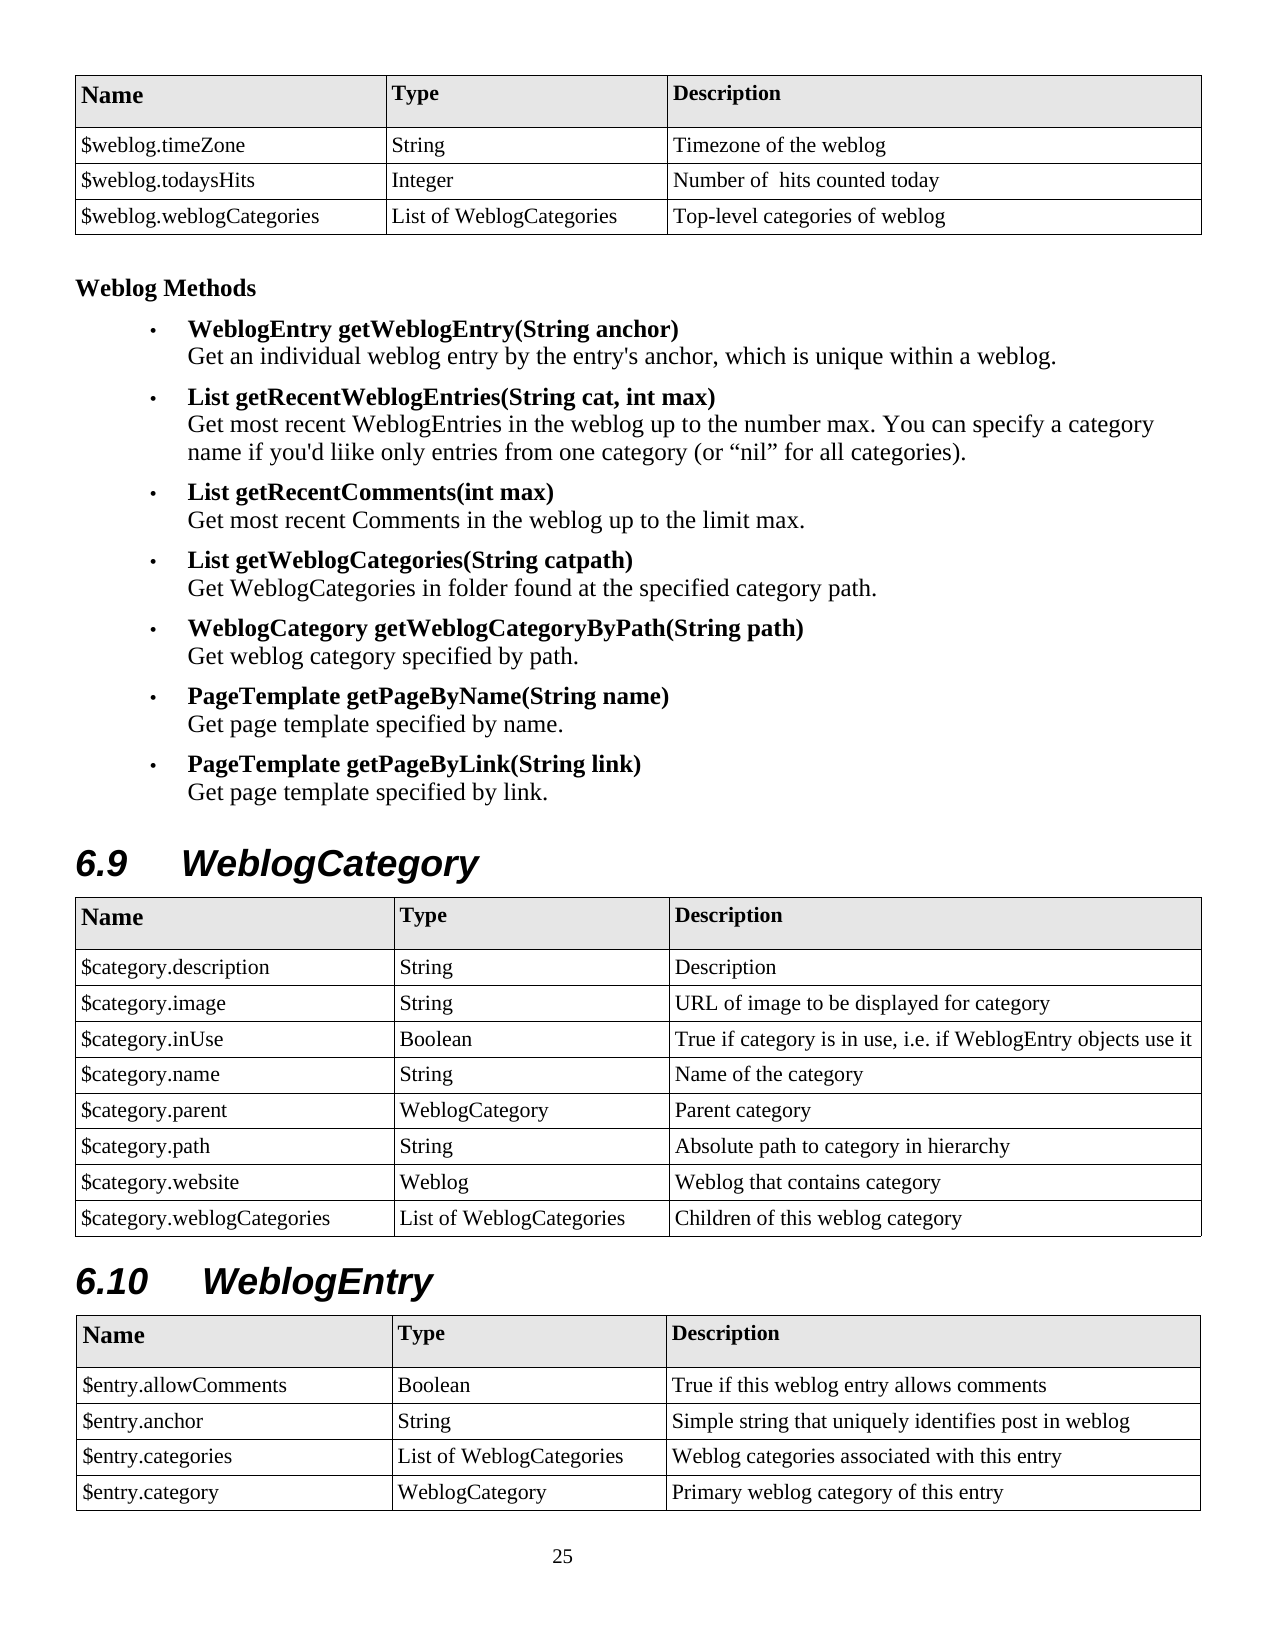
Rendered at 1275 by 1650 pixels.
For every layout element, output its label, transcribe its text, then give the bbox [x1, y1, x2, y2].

table_header Type [387, 76, 667, 127]
subtitle WeblogCategory [75, 843, 1200, 885]
table_cell Weblog categories associated with this entry [667, 1440, 1200, 1474]
table_cell $entry.anchor [77, 1404, 392, 1439]
table_header Name [77, 1316, 392, 1367]
table_cell Absolute path to category in hierarchy [670, 1129, 1201, 1164]
text Weblog Methods [75, 274, 1200, 302]
table_cell Number of hits counted today [668, 164, 1201, 198]
table_cell $category.inUse [76, 1022, 394, 1057]
table_header Name [76, 76, 386, 127]
list PageTemplate getPageByLink(String link) Get page template specified by link. [150, 750, 1200, 805]
list List getWeblogCategories(String catpath) Get WeblogCategories in folder found at the specified category path. [150, 546, 1200, 602]
table_cell True if this weblog entry allows comments [667, 1368, 1200, 1403]
table_cell String [395, 1058, 669, 1092]
table_cell Timezone of the weblog [668, 128, 1201, 163]
table_header Name [76, 898, 394, 949]
list WeblogEntry getWeblogEntry(String anchor) Get an individual weblog entry by the entry's anchor, which is unique within a weblog. [150, 315, 1200, 370]
table_cell $category.image [76, 986, 394, 1021]
list PageTemplate getPageByName(String name) Get page template specified by name. [150, 682, 1200, 737]
table_cell Top-level categories of weblog [668, 200, 1201, 234]
list WeblogCategory getWeblogCategoryByPath(String path) Get weblog category specified by path. [150, 614, 1200, 669]
table_cell $weblog.timeZone [76, 128, 386, 163]
table_cell Description [670, 950, 1201, 985]
table_cell URL of image to be displayed for category [670, 986, 1201, 1021]
table_cell $entry.allowComments [77, 1368, 392, 1403]
table_cell List of WeblogCategories [393, 1440, 666, 1474]
table_cell Children of this weblog category [670, 1201, 1201, 1236]
table_header Description [670, 898, 1201, 949]
table_cell String [395, 950, 669, 985]
table_cell Boolean [395, 1022, 669, 1057]
table_cell Weblog [395, 1165, 669, 1200]
table_cell $category.description [76, 950, 394, 985]
table_cell $entry.category [77, 1476, 392, 1510]
table_cell $category.parent [76, 1094, 394, 1128]
table_cell $category.path [76, 1129, 394, 1164]
table_cell List of WeblogCategories [387, 200, 667, 234]
table_cell Primary weblog category of this entry [667, 1476, 1200, 1510]
table_cell WeblogCategory [393, 1476, 666, 1510]
list List getRecentComments(int max) Get most recent Comments in the weblog up to the limit max. [150, 478, 1200, 534]
table_cell $weblog.weblogCategories [76, 200, 386, 234]
table_cell Name of the category [670, 1058, 1201, 1092]
table_cell String [395, 1129, 669, 1164]
subtitle WeblogEntry [75, 1261, 1200, 1303]
table_cell $entry.categories [77, 1440, 392, 1474]
table_cell $category.weblogCategories [76, 1201, 394, 1236]
table_header Description [667, 1316, 1200, 1367]
table_cell $category.name [76, 1058, 394, 1092]
table_header Type [393, 1316, 666, 1367]
table_cell String [393, 1404, 666, 1439]
table_cell List of WeblogCategories [395, 1201, 669, 1236]
table_cell Parent category [670, 1094, 1201, 1128]
table_cell Simple string that uniquely identifies post in weblog [667, 1404, 1200, 1439]
table_header Type [395, 898, 669, 949]
table_cell $weblog.todaysHits [76, 164, 386, 198]
table_cell $category.website [76, 1165, 394, 1200]
table_cell Weblog that contains category [670, 1165, 1201, 1200]
table_cell Integer [387, 164, 667, 198]
table_cell Boolean [393, 1368, 666, 1403]
table_header Description [668, 76, 1201, 127]
table_cell String [387, 128, 667, 163]
table_cell String [395, 986, 669, 1021]
table_cell True if category is in use, i.e. if WeblogEntry objects use it [670, 1022, 1201, 1057]
table_cell WeblogCategory [395, 1094, 669, 1128]
list List getRecentWeblogEntries(String cat, int max) Get most recent WeblogEntries in the weblog up to the number max. You can specify a category name if you'd liike only entries from one category (or “nil” for all categories). [150, 383, 1200, 466]
